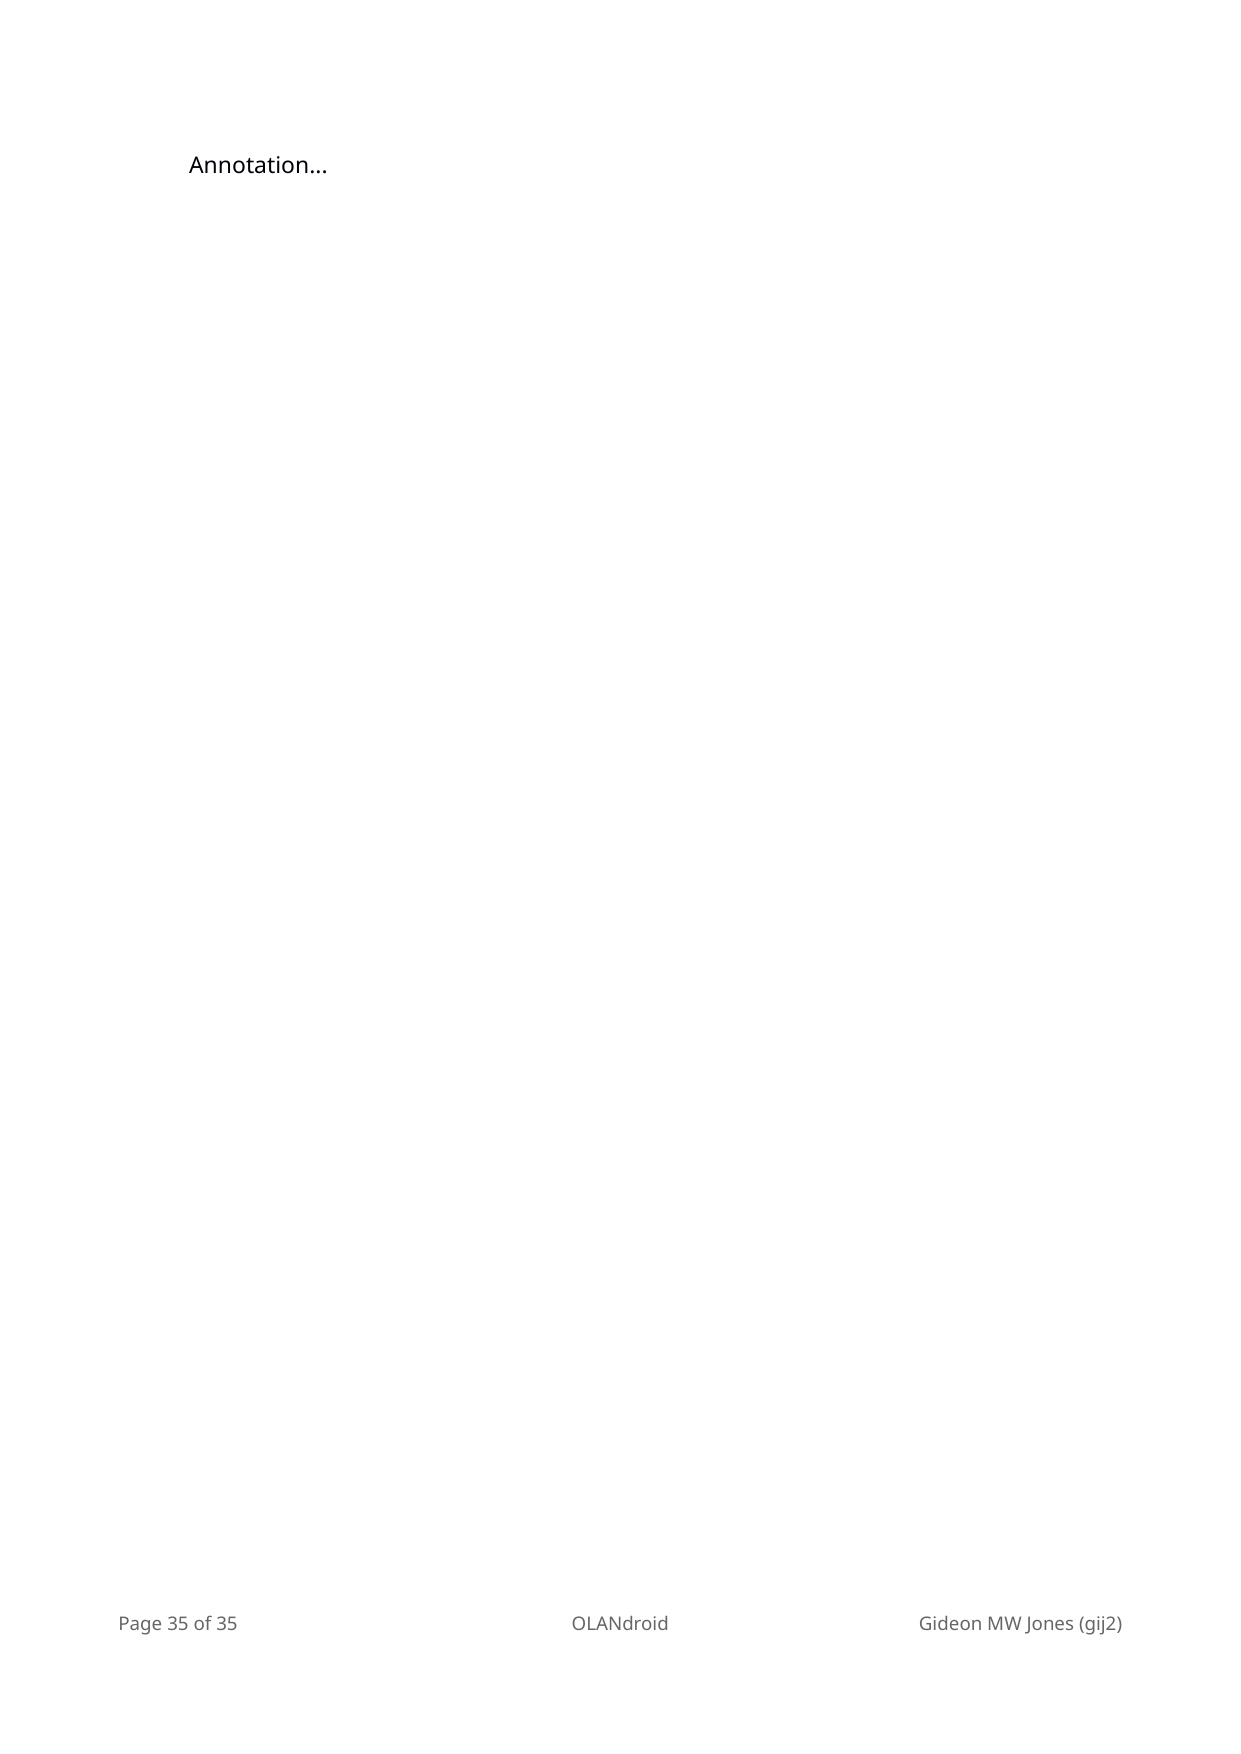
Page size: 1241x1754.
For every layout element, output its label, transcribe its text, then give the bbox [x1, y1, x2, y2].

list Annotation... [118, 118, 1122, 207]
